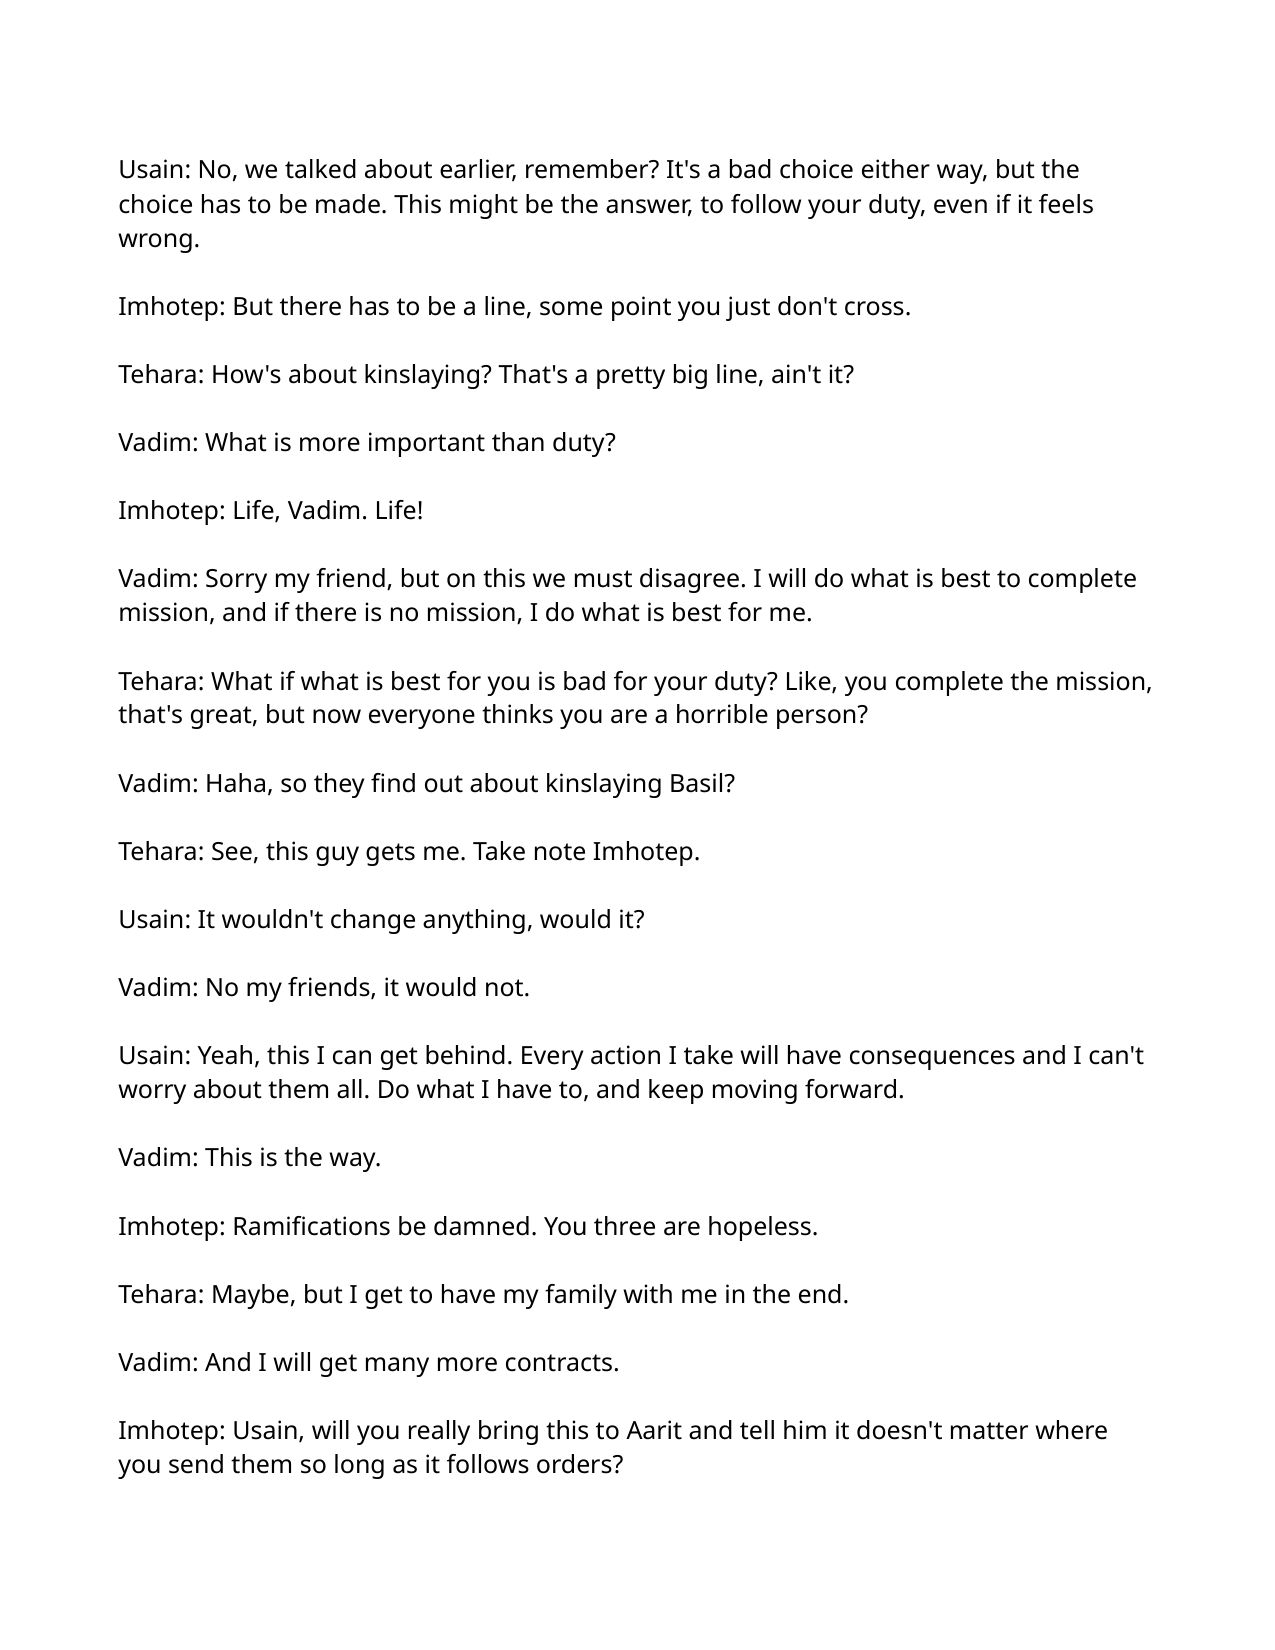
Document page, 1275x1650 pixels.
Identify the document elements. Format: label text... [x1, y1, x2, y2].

text Tehara: How's about kinslaying? That's a pretty big line, ain't it? [118, 357, 1157, 391]
text Usain: It wouldn't change anything, would it? [118, 902, 1157, 936]
text Imhotep: Ramifications be damned. You three are hopeless. [118, 1208, 1157, 1242]
text Vadim: Sorry my friend, but on this we must disagree. I will do what is best to complete mission, and if there is no mission, I do what is best for me. [118, 561, 1157, 629]
text Vadim: And I will get many more contracts. [118, 1344, 1157, 1378]
text Tehara: See, this guy gets me. Take note Imhotep. [118, 833, 1157, 867]
text Vadim: No my friends, it would not. [118, 970, 1157, 1004]
text Tehara: What if what is best for you is bad for your duty? Like, you complete the mission, that's great, but now everyone thinks you are a horrible person? [118, 663, 1157, 731]
text Vadim: What is more important than duty? [118, 425, 1157, 459]
text Vadim: This is the way. [118, 1140, 1157, 1174]
text Imhotep: Life, Vadim. Life! [118, 493, 1157, 527]
text Usain: No, we talked about earlier, remember? It's a bad choice either way, but the choice has to be made. This might be the answer, to follow your duty, even if it feels wrong. [118, 152, 1157, 254]
text Usain: Yeah, this I can get behind. Every action I take will have consequences and I can't worry about them all. Do what I have to, and keep moving forward. [118, 1038, 1157, 1106]
text Vadim: Haha, so they find out about kinslaying Basil? [118, 765, 1157, 799]
text Imhotep: Usain, will you really bring this to Aarit and tell him it doesn't matter where you send them so long as it follows orders? [118, 1412, 1157, 1481]
text Imhotep: But there has to be a line, some point you just don't cross. [118, 288, 1157, 322]
text Tehara: Maybe, but I get to have my family with me in the end. [118, 1276, 1157, 1310]
